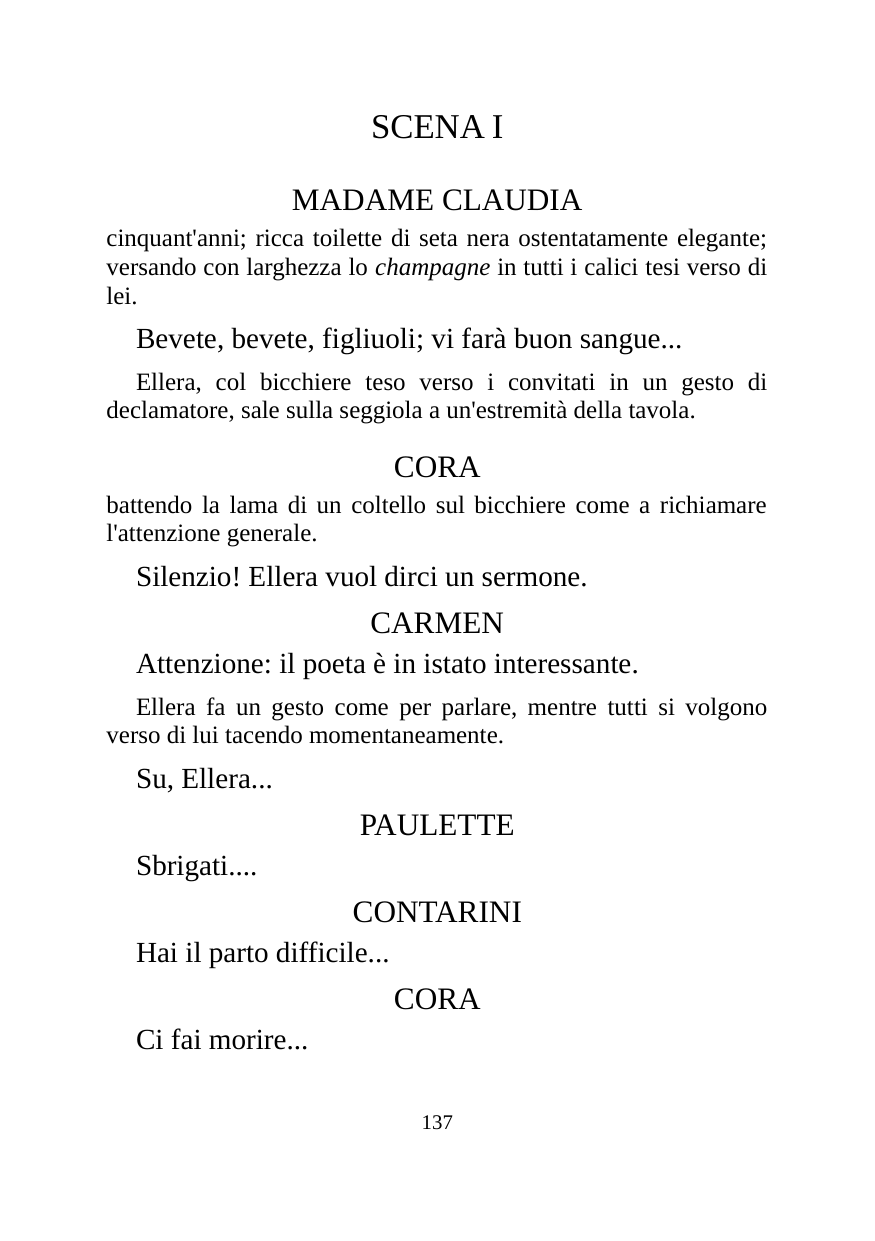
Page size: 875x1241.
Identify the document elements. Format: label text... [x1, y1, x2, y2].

text Su, Ellera... [106, 761, 768, 794]
text CORA [106, 448, 768, 484]
text CARMEN [106, 604, 768, 640]
text Sbrigati.... [106, 848, 768, 882]
text Attenzione: il poeta è in istato interessante. [106, 646, 768, 680]
subtitle SCENA I [106, 106, 768, 146]
text Hai il parto difficile... [106, 935, 768, 969]
text Ci fai morire... [106, 1022, 768, 1056]
text Ellera fa un gesto come per parlare, mentre tutti si volgono verso di lui tacendo momentaneamente. [106, 692, 768, 749]
text CONTARINI [106, 893, 768, 929]
text cinquant'anni; ricca toilette di seta nera ostentatamente elegante; versando con larghezza lo champagne in tutti i calici tesi verso di lei. [106, 223, 768, 310]
text battendo la lama di un coltello sul bicchiere come a richiamare l'attenzione generale. [106, 490, 768, 547]
text PAULETTE [106, 806, 768, 842]
text CORA [106, 981, 768, 1016]
text MADAME CLAUDIA [106, 182, 768, 218]
text Silenzio! Ellera vuol dirci un sermone. [106, 559, 768, 593]
text Ellera, col bicchiere teso verso i convitati in un gesto di declamatore, sale sulla seggiola a un'estremità della tavola. [106, 367, 768, 424]
text Bevete, bevete, figliuoli; vi farà buon sangue... [106, 322, 768, 355]
